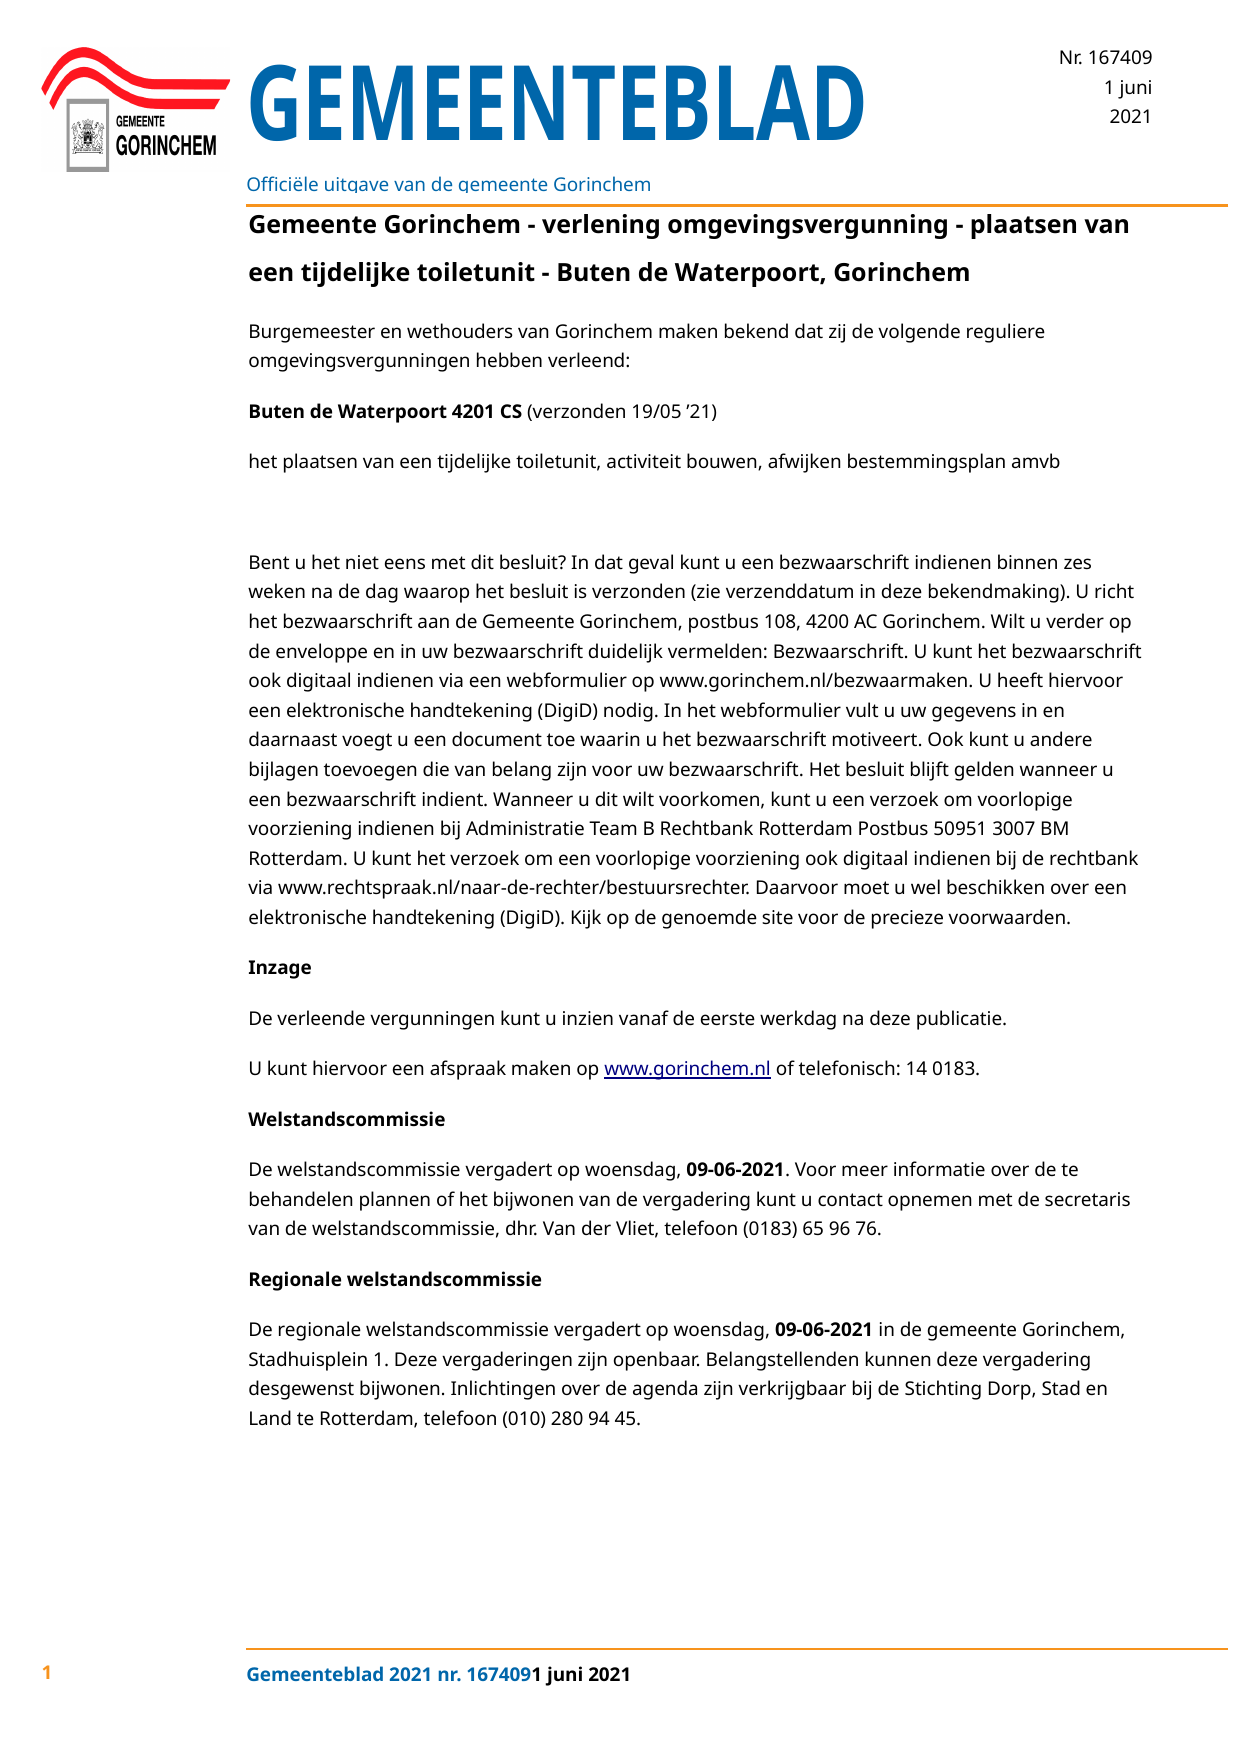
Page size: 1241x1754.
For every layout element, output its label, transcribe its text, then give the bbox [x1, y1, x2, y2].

text Regionale welstandscommissie [248, 1266, 1152, 1292]
text De welstandscommissie vergadert op woensdag, 09-06-2021. Voor meer informatie over de te behandelen plannen of het bijwonen van de vergadering kunt u contact opnemen met de secretaris van de welstandscommissie, dhr. Van der Vliet, telefoon (0183) 65 96 76. [248, 1156, 1152, 1241]
text De verleende vergunningen kunt u inzien vanaf de eerste werkdag na deze publicatie. [248, 1005, 1152, 1031]
text Gemeente Gorinchem - verlening omgevingsvergunning - plaatsen van een tijdelijke toiletunit - Buten de Waterpoort, Gorinchem [248, 207, 1152, 288]
text U kunt hiervoor een afspraak maken op www.gorinchem.nl of telefonisch: 14 0183. [248, 1055, 1152, 1081]
text Burgemeester en wethouders van Gorinchem maken bekend dat zij de volgende reguliere omgevingsvergunningen hebben verleend: [248, 318, 1152, 373]
text Inzage [248, 954, 1152, 980]
picture [41, 47, 231, 172]
text De regionale welstandscommissie vergadert op woensdag, 09-06-2021 in de gemeente Gorinchem, Stadhuisplein 1. Deze vergaderingen zijn openbaar. Belangstellenden kunnen deze vergadering desgewenst bijwonen. Inlichtingen over de agenda zijn verkrijgbaar bij de Stichting Dorp, Stad en Land te Rotterdam, telefoon (010) 280 94 45. [248, 1316, 1152, 1431]
text Buten de Waterpoort 4201 CS (verzonden 19/05 ’21) [248, 398, 1152, 424]
text Bent u het niet eens met dit besluit? In dat geval kunt u een bezwaarschrift indienen binnen zes weken na de dag waarop het besluit is verzonden (zie verzenddatum in deze bekendmaking). U richt het bezwaarschrift aan de Gemeente Gorinchem, postbus 108, 4200 AC Gorinchem. Wilt u verder op de enveloppe en in uw bezwaarschrift duidelijk vermelden: Bezwaarschrift. U kunt het bezwaarschrift ook digitaal indienen via een webformulier op www.gorinchem.nl/bezwaarmaken. U heeft hiervoor een elektronische handtekening (DigiD) nodig. In het webformulier vult u uw gegevens in en daarnaast voegt u een document toe waarin u het bezwaarschrift motiveert. Ook kunt u andere bijlagen toevoegen die van belang zijn voor uw bezwaarschrift. Het besluit blijft gelden wanneer u een bezwaarschrift indient. Wanneer u dit wilt voorkomen, kunt u een verzoek om voorlopige voorziening indienen bij Administratie Team B Rechtbank Rotterdam Postbus 50951 3007 BM Rotterdam. U kunt het verzoek om een voorlopige voorziening ook digitaal indienen bij de rechtbank via www.rechtspraak.nl/naar-de-rechter/bestuursrechter. Daarvoor moet u wel beschikken over een elektronische handtekening (DigiD). Kijk op de genoemde site voor de precieze voorwaarden. [248, 549, 1152, 930]
text Welstandscommissie [248, 1106, 1152, 1132]
text het plaatsen van een tijdelijke toiletunit, activiteit bouwen, afwijken bestemmingsplan amvb [248, 448, 1152, 474]
